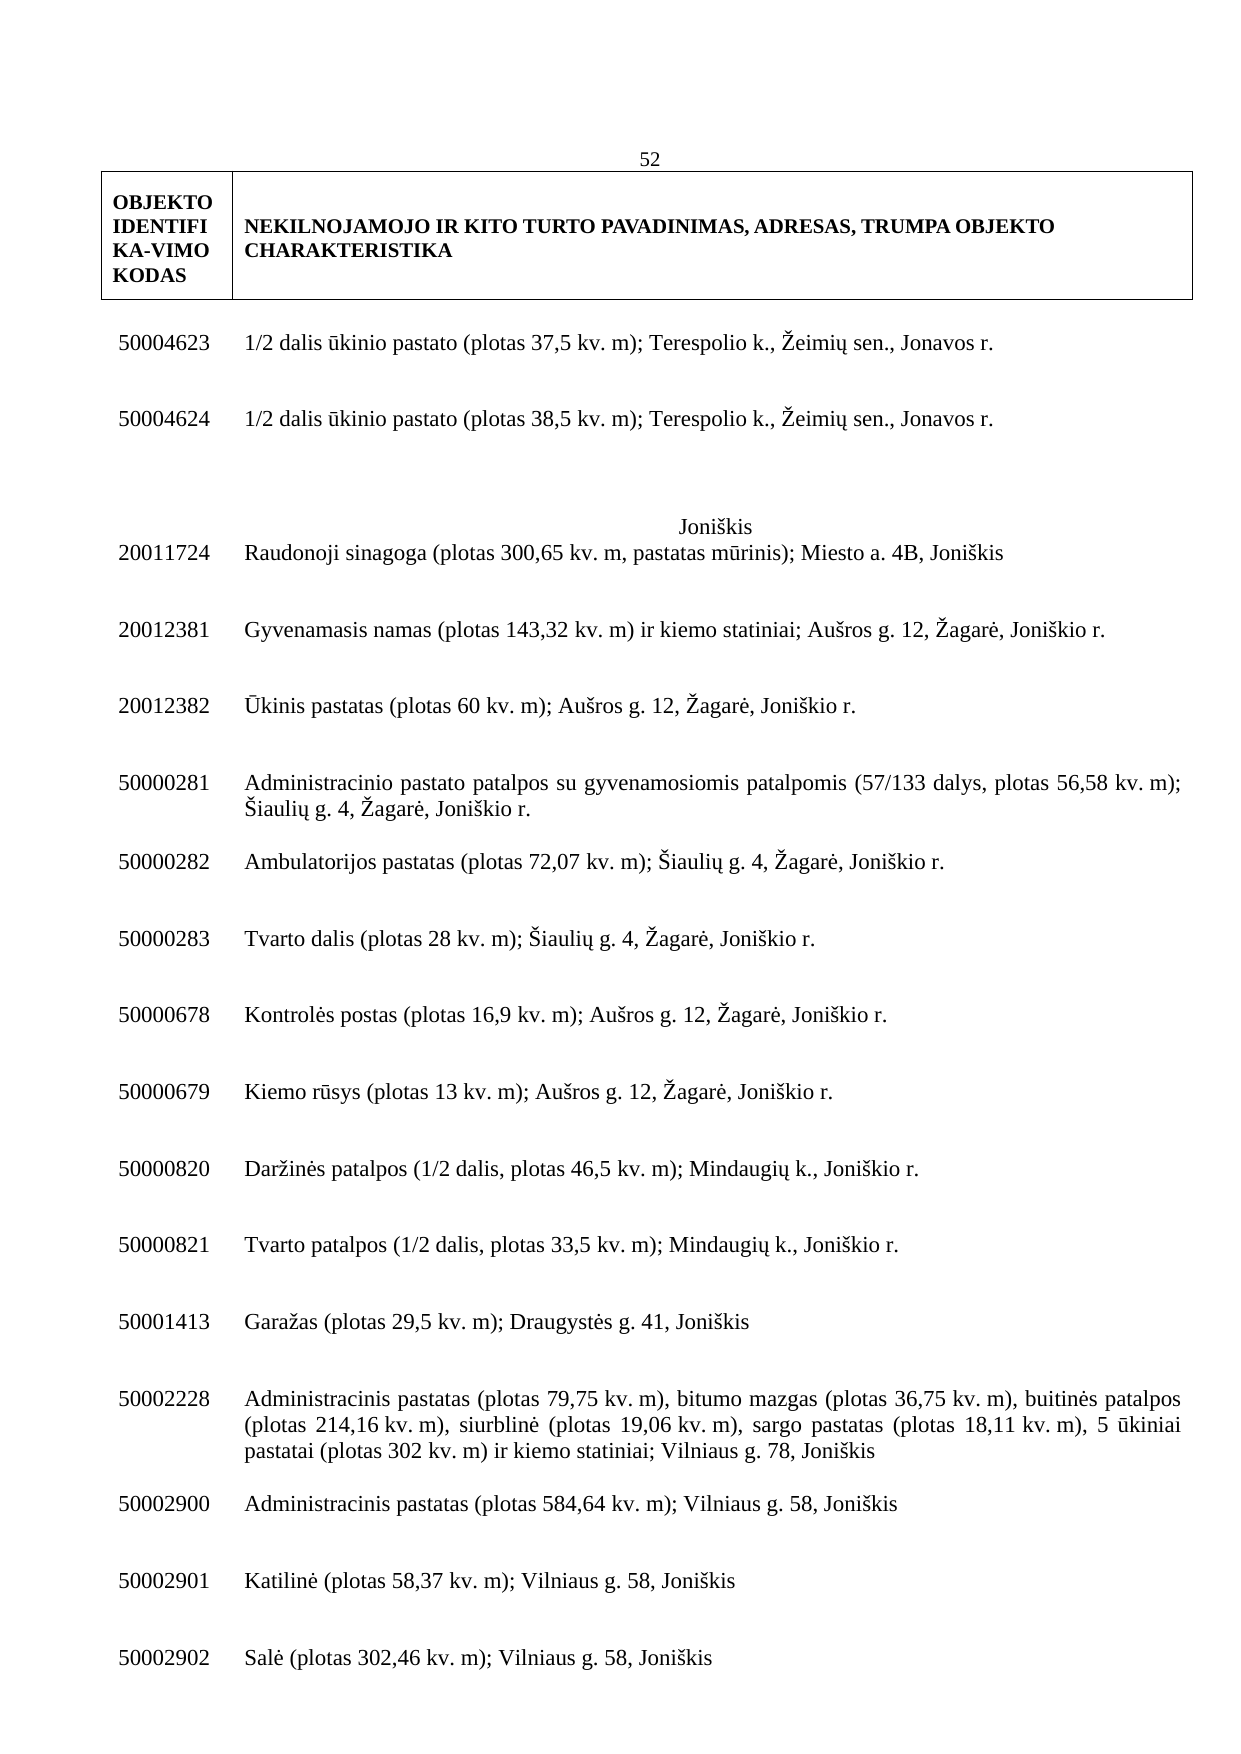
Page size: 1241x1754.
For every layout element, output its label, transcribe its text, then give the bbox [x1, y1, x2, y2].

table_cell [1193, 1308, 1198, 1358]
table_cell [1193, 1490, 1198, 1541]
table_cell Tvarto patalpos (1/2 dalis, plotas 33,5 kv. m); Mindaugių k., Joniškio r. [233, 1231, 1192, 1282]
table_cell [1193, 406, 1198, 456]
table_cell 50000678 [101, 1001, 233, 1052]
table_cell Raudonoji sinagoga (plotas 300,65 kv. m, pastatas mūrinis); Miesto a. 4B, Joniškis [233, 539, 1192, 589]
table_cell [1148, 406, 1192, 456]
table_cell [1193, 1231, 1198, 1282]
table_cell [101, 1359, 1198, 1385]
table_cell [1193, 1644, 1198, 1694]
table_cell Administracinio pastato patalpos su gyvenamosiomis patalpomis (57/133 dalys, plotas 56,58 kv. m); Šiaulių g. 4, Žagarė, Joniškio r. [233, 769, 1192, 822]
table_cell 50002900 [101, 1490, 233, 1541]
table_cell 50002901 [101, 1567, 233, 1617]
table_cell [101, 899, 1198, 925]
table_cell 50000281 [101, 769, 233, 822]
table_cell [1193, 1078, 1198, 1128]
table_cell 20011724 [101, 539, 233, 589]
table_cell 50002228 [101, 1385, 233, 1464]
table_cell [101, 484, 1198, 511]
table_cell 1/2 dalis ūkinio pastato (plotas 37,5 kv. m); Terespolio k., Žeimių sen., Jonavos r. [233, 329, 1148, 379]
table_cell [101, 589, 1198, 616]
table_cell [101, 456, 1198, 482]
table_cell [101, 1052, 1198, 1078]
table_cell 50002902 [101, 1644, 233, 1694]
table_cell [101, 743, 1198, 769]
table_cell [1193, 329, 1198, 379]
table_cell [101, 513, 233, 539]
table_cell [1193, 1155, 1198, 1205]
table_cell 20012381 [101, 616, 233, 666]
table_cell Kontrolės postas (plotas 16,9 kv. m); Aušros g. 12, Žagarė, Joniškio r. [233, 1001, 1192, 1052]
table_cell Kiemo rūsys (plotas 13 kv. m); Aušros g. 12, Žagarė, Joniškio r. [233, 1078, 1192, 1128]
table_cell [1193, 539, 1198, 589]
table_cell 50000282 [101, 848, 233, 898]
table_cell [1193, 848, 1198, 898]
table_cell Garažas (plotas 29,5 kv. m); Draugystės g. 41, Joniškis [233, 1308, 1192, 1358]
table_cell [101, 1464, 1198, 1490]
table_cell [101, 303, 1198, 329]
table_cell [101, 822, 1198, 848]
table_cell [1148, 329, 1192, 379]
table_cell 20012382 [101, 693, 233, 743]
table_cell [101, 1205, 1198, 1231]
table_cell [1193, 769, 1198, 822]
table_cell [1193, 925, 1198, 975]
table_cell Ūkinis pastatas (plotas 60 kv. m); Aušros g. 12, Žagarė, Joniškio r. [233, 693, 1192, 743]
table_cell [101, 379, 1198, 406]
table_cell [1193, 616, 1198, 666]
table_cell 50004624 [101, 406, 233, 456]
table_cell [101, 666, 1198, 692]
table_cell [1193, 1001, 1198, 1052]
table_cell 50000820 [101, 1155, 233, 1205]
table_cell [101, 1282, 1198, 1308]
table_cell Daržinės patalpos (1/2 dalis, plotas 46,5 kv. m); Mindaugių k., Joniškio r. [233, 1155, 1192, 1205]
table_cell [1193, 693, 1198, 743]
table_cell 50000821 [101, 1231, 233, 1282]
table_cell 50000679 [101, 1078, 233, 1128]
table_cell 50001413 [101, 1308, 233, 1358]
table_cell Administracinis pastatas (plotas 79,75 kv. m), bitumo mazgas (plotas 36,75 kv. m), buitinės patalpos (plotas 214,16 kv. m), siurblinė (plotas 19,06 kv. m), sargo pastatas (plotas 18,11 kv. m), 5 ūkiniai pastatai (plotas 302 kv. m) ir kiemo statiniai; Vilniaus g. 78, Joniškis [233, 1385, 1192, 1464]
table_cell Salė (plotas 302,46 kv. m); Vilniaus g. 58, Joniškis [233, 1644, 1192, 1694]
table_cell Ambulatorijos pastatas (plotas 72,07 kv. m); Šiaulių g. 4, Žagarė, Joniškio r. [233, 848, 1192, 898]
table_cell 50004623 [101, 329, 233, 379]
table_cell Tvarto dalis (plotas 28 kv. m); Šiaulių g. 4, Žagarė, Joniškio r. [233, 925, 1192, 975]
table_cell [1193, 1567, 1198, 1617]
table_cell Joniškis [233, 513, 1198, 539]
table_cell [101, 1541, 1198, 1567]
table_cell Katilinė (plotas 58,37 kv. m); Vilniaus g. 58, Joniškis [233, 1567, 1192, 1617]
table_cell [101, 1617, 1198, 1643]
table_cell [101, 975, 1198, 1001]
table_cell [1193, 1385, 1198, 1464]
table_cell [101, 1129, 1198, 1155]
table_cell Gyvenamasis namas (plotas 143,32 kv. m) ir kiemo statiniai; Aušros g. 12, Žagarė, Joniškio r. [233, 616, 1192, 666]
table_cell 1/2 dalis ūkinio pastato (plotas 38,5 kv. m); Terespolio k., Žeimių sen., Jonavos r. [233, 406, 1148, 456]
table_cell Administracinis pastatas (plotas 584,64 kv. m); Vilniaus g. 58, Joniškis [233, 1490, 1192, 1541]
table_cell 50000283 [101, 925, 233, 975]
